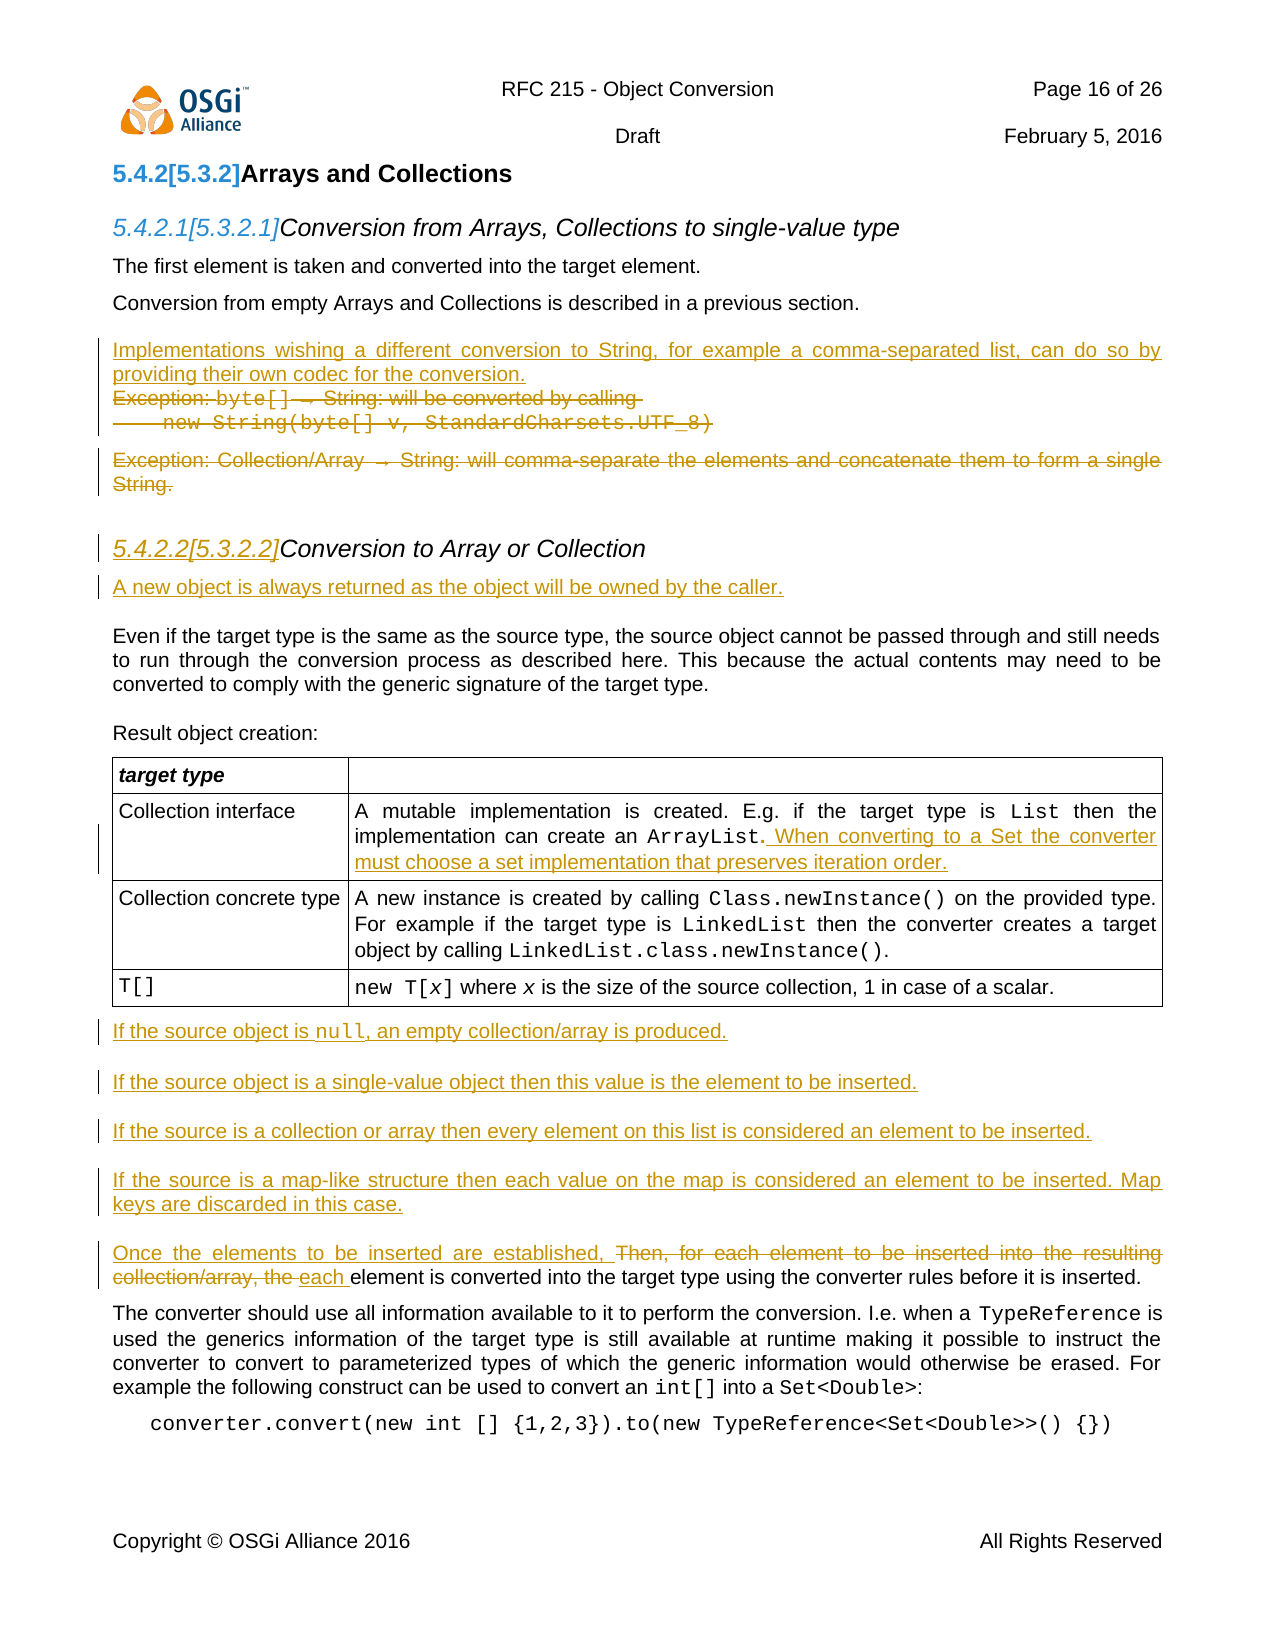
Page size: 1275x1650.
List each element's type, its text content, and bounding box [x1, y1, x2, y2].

subtitle Conversion from Arrays, Collections to single-value type [112, 213, 1162, 241]
table_cell Collection concrete type [113, 881, 348, 969]
subtitle Arrays and Collections [112, 159, 1162, 188]
text keys are discarded in this case. [112, 1190, 1162, 1216]
table_cell new T[x] where x is the size of the source collection, 1 in case of a scalar. [349, 970, 1162, 1006]
text Result object creation: [112, 721, 1162, 745]
table_cell Collection interface [113, 794, 348, 880]
text The converter should use all information available to it to perform the conversion. I.e. when a TypeReference is used the generics information of the target type is still available at runtime making it possible to instruct the converter to convert to parameterized types of which the generic information would otherwise be erased. For example the following construct can be used to convert an int[] into a Set<Double>: [112, 1301, 1162, 1401]
text If the source object is null, an empty collection/array is produced. [112, 1019, 1162, 1045]
table_cell A new instance is created by calling Class.newInstance() on the provided type. For example if the target type is LinkedList then the converter creates a target object by calling LinkedList.class.newInstance(). [349, 881, 1162, 969]
text The first element is taken and converted into the target element. [112, 254, 1162, 278]
table_cell A mutable implementation is created. E.g. if the target type is List then the implementation can create an ArrayList. When converting to a Set the converter must choose a set implementation that preserves iteration order. [349, 794, 1162, 880]
table_cell T[] [113, 970, 348, 1006]
text providing their own codec for the conversion. [112, 360, 1162, 386]
text If the source object is a single-value object then this value is the element to be inserted. [112, 1070, 1162, 1094]
text Conversion from empty Arrays and Collections is described in a previous section. [112, 290, 1162, 314]
picture [113, 78, 257, 142]
subtitle Conversion to Array or Collection [112, 534, 1162, 562]
text A new object is always returned as the object will be owned by the caller. [112, 575, 1162, 599]
text If the source is a collection or array then every element on this list is considered an element to be inserted. [112, 1119, 1162, 1143]
text Even if the target type is the same as the source type, the source object cannot be passed through and still needs to run through the conversion process as described here. This because the actual contents may need to be converted to comply with the generic signature of the target type. [112, 624, 1162, 696]
text Implementations wishing a different conversion to String, for example a comma-separated list, can do so by [112, 338, 1162, 359]
table_header [349, 758, 1162, 793]
table_header target type [113, 758, 348, 793]
text Once the elements to be inserted are established, each element is converted into the target type using the converter rules before it is inserted. [112, 1241, 1162, 1288]
text If the source is a map-like structure then each value on the map is considered an element to be inserted. Map [112, 1168, 1162, 1189]
text converter.convert(new int [] {1,2,3}).to(new TypeReference<Set<Double>>() {}) [112, 1413, 1162, 1437]
